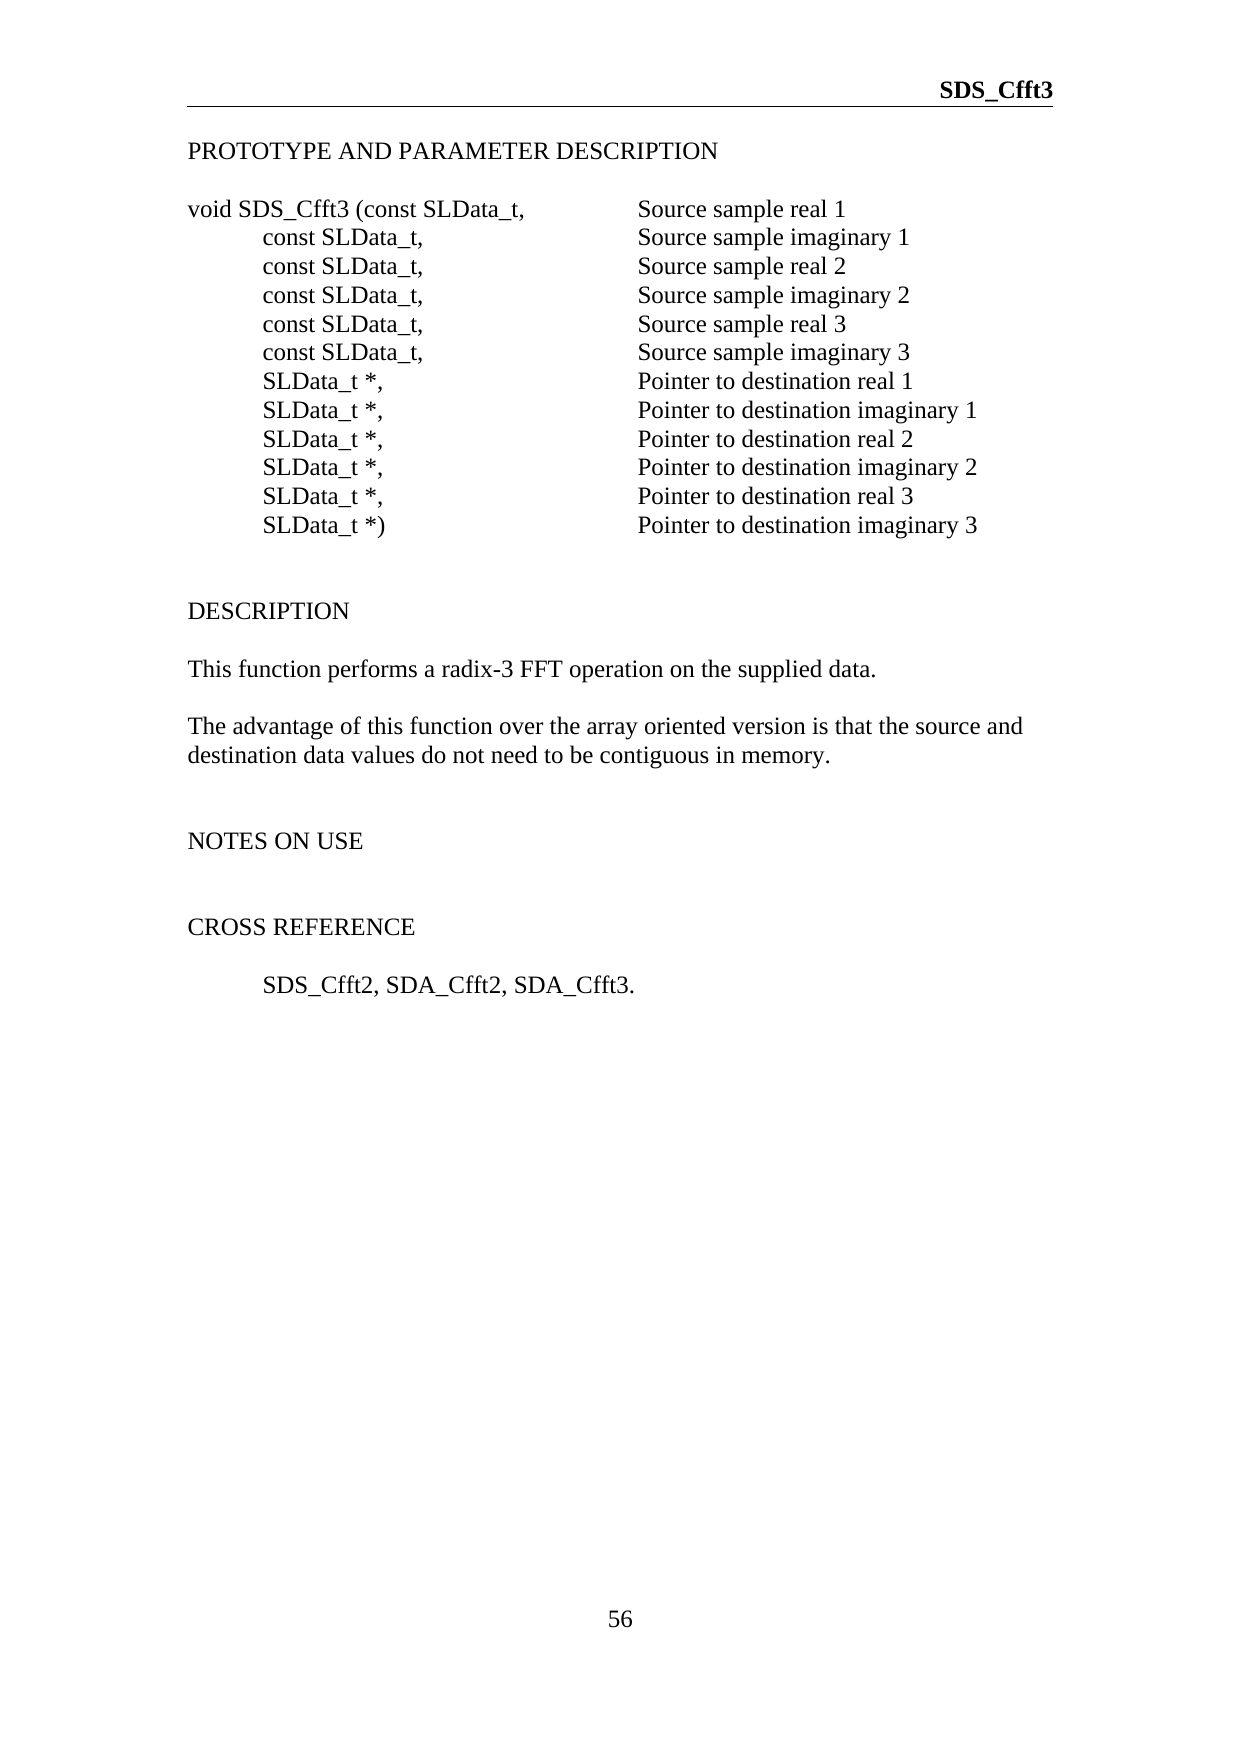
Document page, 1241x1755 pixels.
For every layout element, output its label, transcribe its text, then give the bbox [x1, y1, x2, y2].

text This function performs a radix-3 FFT operation on the supplied data. [187, 654, 1053, 682]
text SDS_Cfft2, SDA_Cfft2, SDA_Cfft3. [187, 970, 1053, 999]
text void SDS_Cfft3 (const SLData_t, Source sample real 1 const SLData_t, Source sample imaginary 1 const SLData_t, Source sample real 2 const SLData_t, Source sample imaginary 2 const SLData_t, Source sample real 3 const SLData_t, Source sample imaginary 3 SLData_t *, Pointer to destination real 1 SLData_t *, Pointer to destination imaginary 1 SLData_t *, Pointer to destination real 2 SLData_t *, Pointer to destination imaginary 2 SLData_t *, Pointer to destination real 3 SLData_t *) Pointer to destination imaginary 3 [187, 194, 1053, 567]
text PROTOTYPE AND PARAMETER DESCRIPTION [187, 136, 1053, 165]
text DESCRIPTION [187, 596, 1053, 625]
text CROSS REFERENCE [187, 912, 1053, 941]
text The advantage of this function over the array oriented version is that the source and destination data values do not need to be contiguous in memory. [187, 711, 1053, 769]
text NOTES ON USE [187, 826, 1053, 855]
subtitle SDS_Cfft3 [187, 75, 1053, 106]
